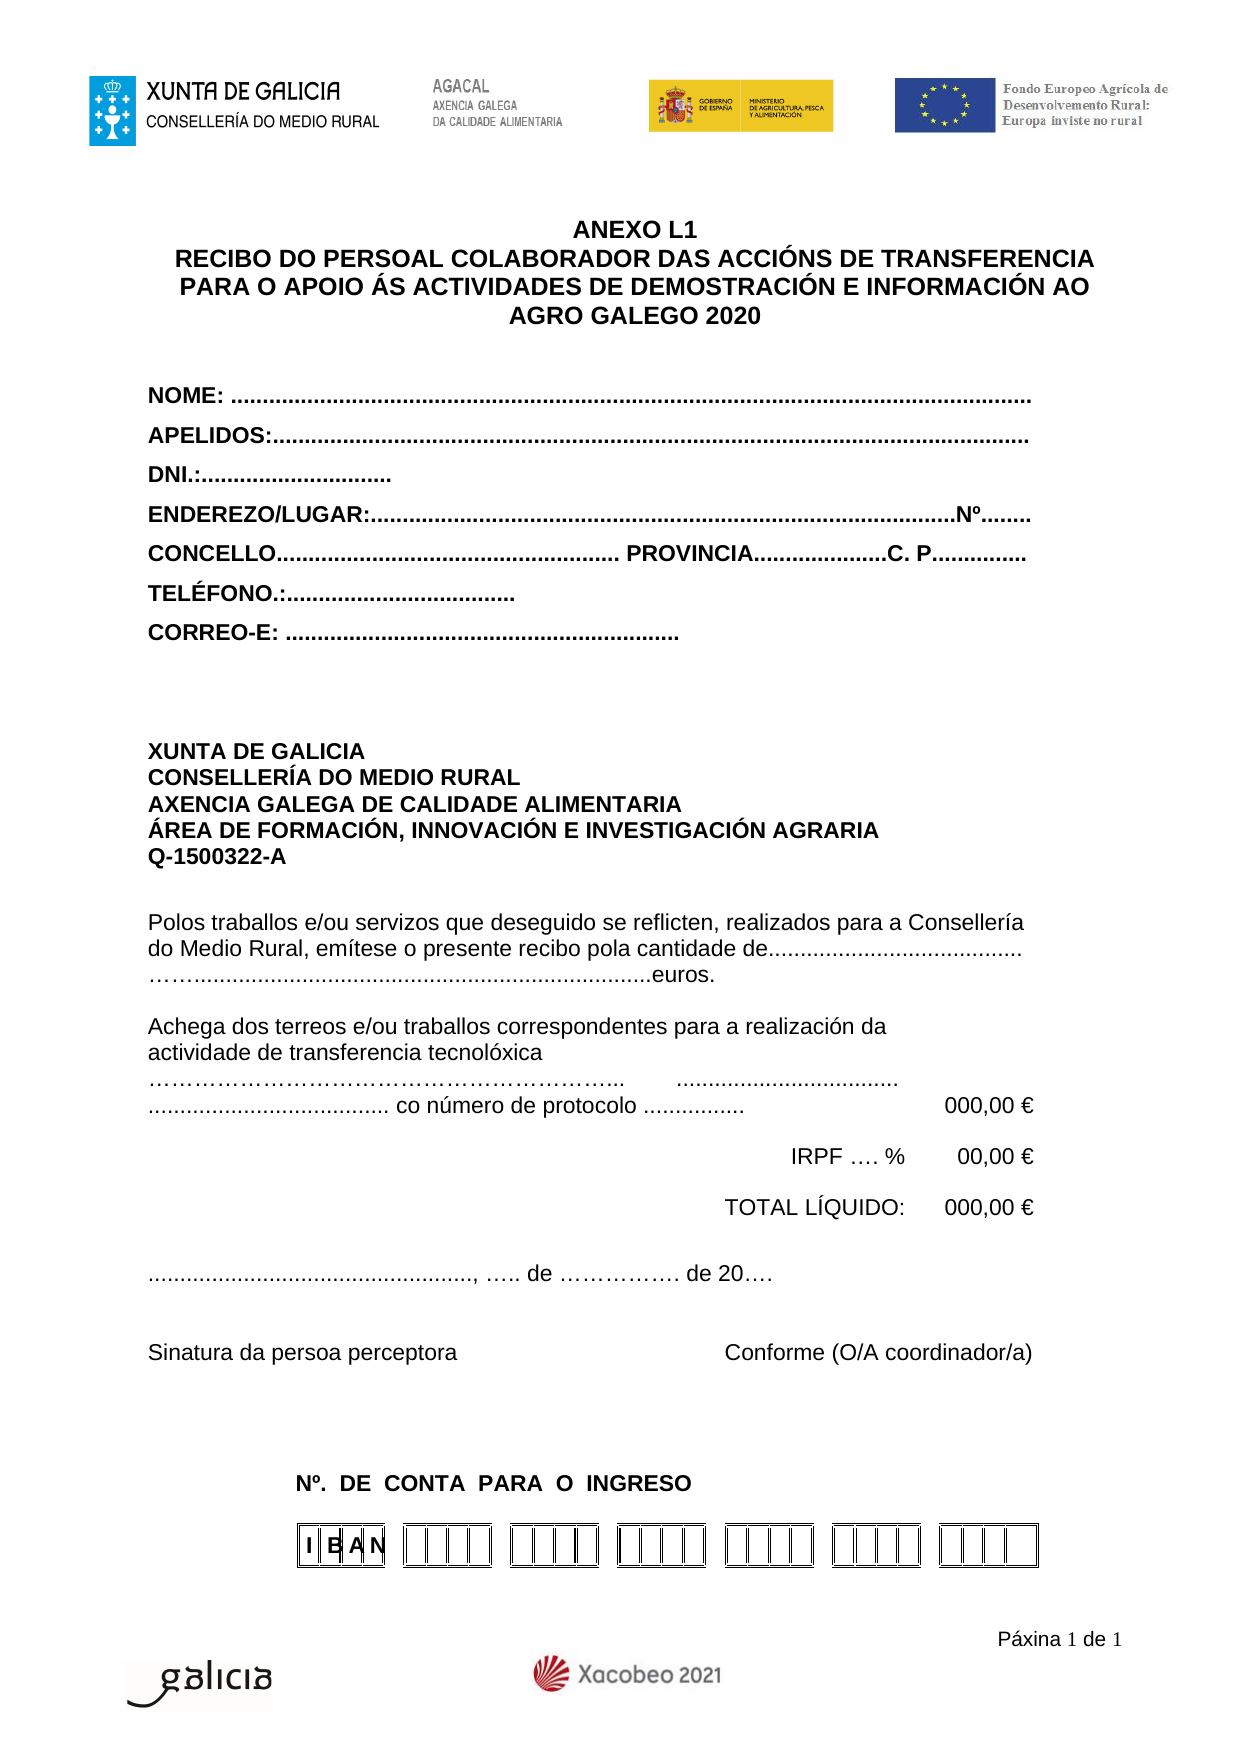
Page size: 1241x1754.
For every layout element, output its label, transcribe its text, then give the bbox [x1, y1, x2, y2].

table_header A [341, 1526, 362, 1564]
subtitle NOME: .............................................................................................................................. [148, 382, 1122, 409]
table_header [834, 1524, 855, 1564]
table_header N [362, 1524, 384, 1564]
picture [424, 68, 579, 138]
table_header [490, 1523, 512, 1564]
table_header [469, 1526, 490, 1564]
table_header [426, 1526, 447, 1564]
subtitle APELIDOS:....................................................................................................................... [148, 422, 1122, 448]
text ÁREA DE FORMACIÓN, INNOVACIÓN E INVESTIGACIÓN AGRARIA [148, 817, 1122, 843]
subtitle CONSELLERÍA DO MEDIO RURAL [148, 764, 1122, 791]
text DNI.:.............................. [148, 461, 1122, 488]
table_header [533, 1526, 554, 1564]
table_header [619, 1526, 640, 1564]
table_header [919, 1523, 941, 1564]
text TELÉFONO.:.................................... [148, 580, 1122, 606]
table_cell 000,00 € [916, 1182, 1045, 1233]
table_header [555, 1526, 576, 1564]
picture [123, 111, 129, 118]
table_header [512, 1526, 533, 1564]
table_header [405, 1526, 426, 1564]
table_cell ..................................................., ….. de ……………. de 20…. Sinatura da persoa perceptora Conforme (O/A coordinador/a) Nº. DE CONTA PARA O INGRESO [136, 1233, 1045, 1568]
text ANEXO L1 [148, 215, 1122, 243]
picture [96, 111, 102, 118]
picture [105, 116, 119, 138]
table_header [748, 1526, 769, 1564]
picture [136, 76, 380, 146]
table_header [448, 1524, 469, 1564]
table_header [962, 1524, 984, 1564]
table_header [598, 1523, 619, 1564]
table_cell 000,00 € [916, 1000, 1045, 1131]
table_header [705, 1523, 726, 1564]
table_header [384, 1523, 405, 1564]
table_cell IRPF …. % [136, 1131, 916, 1182]
table_header I [300, 1526, 319, 1564]
table_header [898, 1526, 919, 1564]
table_header [984, 1526, 1005, 1564]
table_header [855, 1526, 876, 1564]
table_header [640, 1524, 662, 1564]
table_header [791, 1526, 812, 1564]
table_header [683, 1524, 705, 1564]
table_header [769, 1524, 791, 1564]
table_cell Achega dos terreos e/ou traballos correspondentes para a realización da actividade de transferencia tecnolóxica ……………………………………………………... ......................................................................... co número de protocolo ................ [136, 1000, 916, 1131]
text CORREO-E: .............................................................. [148, 619, 1122, 646]
table_header [662, 1526, 683, 1564]
table_header B [320, 1526, 341, 1564]
picture [531, 1651, 725, 1695]
text CONCELLO...................................................... PROVINCIA.....................C. P............... [148, 540, 1122, 567]
text ENDEREZO/LUGAR:............................................................................................Nº........ [148, 501, 1122, 527]
table_cell 00,00 € [916, 1131, 1045, 1182]
table_header [812, 1523, 833, 1564]
table_header Polos traballos e/ou servizos que deseguido se reflicten, realizados para a Consellería do Medio Rural, emítese o presente recibo pola cantidade de........................................……........................................................................euros. [136, 896, 1045, 1000]
table_header [876, 1524, 898, 1564]
table_header [941, 1526, 962, 1564]
text RECIBO DO PERSOAL COLABORADOR DAS ACCIÓNS DE TRANSFERENCIA PARA O APOIO ÁS ACTIVIDADES DE DEMOSTRACIÓN E INFORMACIÓN AO AGRO GALEGO 2020 [148, 243, 1122, 330]
picture [124, 1660, 272, 1711]
subtitle XUNTA DE GALICIA [148, 738, 1122, 764]
table_header [576, 1526, 597, 1564]
picture [887, 71, 1179, 138]
picture [109, 106, 116, 113]
text AXENCIA GALEGA DE CALIDADE ALIMENTARIA [148, 791, 1122, 817]
table_header [726, 1524, 748, 1564]
table_header [1005, 1526, 1036, 1564]
table_cell TOTAL LÍQUIDO: [136, 1182, 916, 1233]
picture [621, 44, 862, 167]
text Q-1500322-A [148, 843, 1122, 870]
